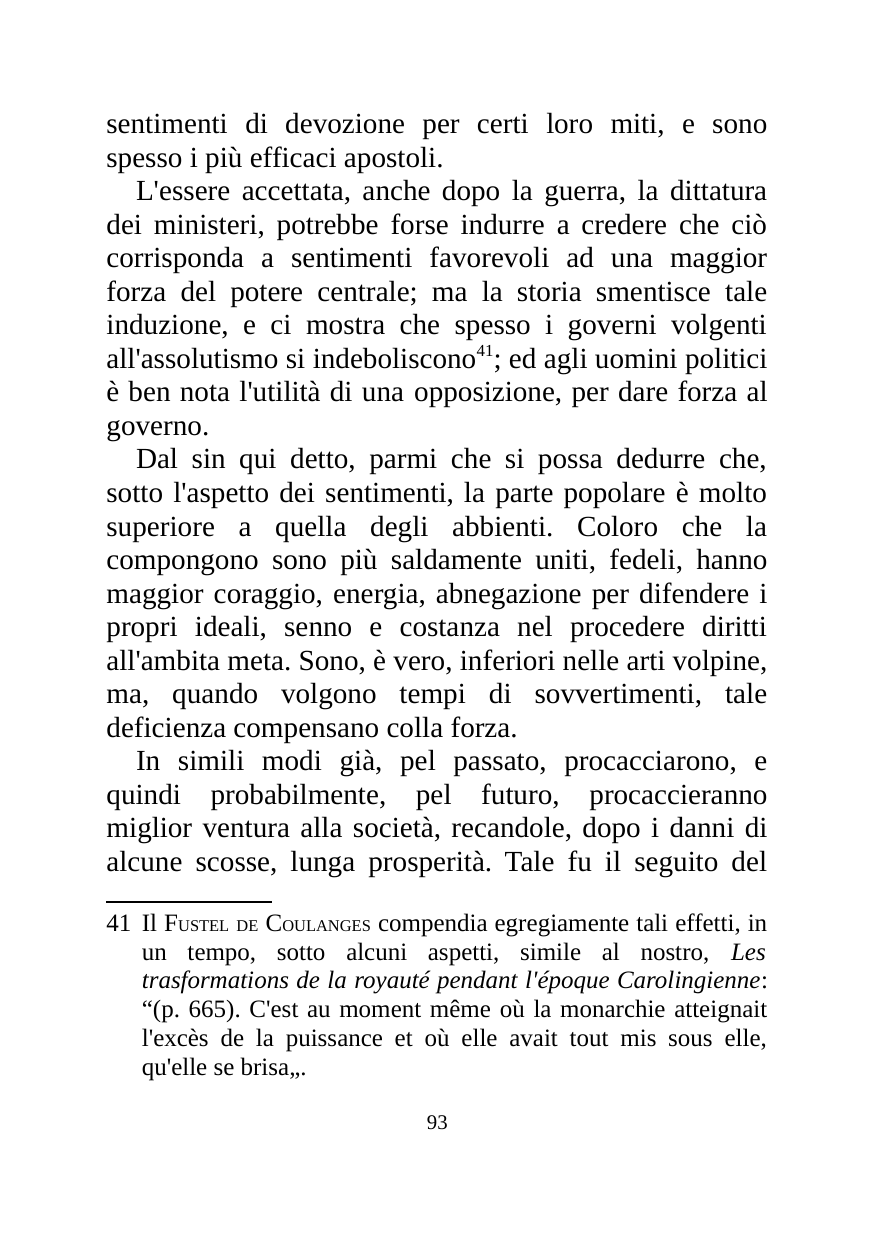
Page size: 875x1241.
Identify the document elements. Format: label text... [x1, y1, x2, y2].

text L'essere accettata, anche dopo la guerra, la dittatura dei ministeri, potrebbe forse indurre a credere che ciò corrisponda a sentimenti favorevoli ad una maggior forza del potere centrale; ma la storia smentisce tale induzione, e ci mostra che spesso i governi volgenti all'assolutismo si indeboliscono; ed agli uomini politici è ben nota l'utilità di una opposizione, per dare forza al governo. [106, 173, 768, 442]
text Dal sin qui detto, parmi che si possa dedurre che, sotto l'aspetto dei sentimenti, la parte popolare è molto superiore a quella degli abbienti. Coloro che la compongono sono più saldamente uniti, fedeli, hanno maggior coraggio, energia, abnegazione per difendere i propri ideali, senno e costanza nel procedere diritti all'ambita meta. Sono, è vero, inferiori nelle arti volpine, ma, quando volgono tempi di sovvertimenti, tale deficienza compensano colla forza. [106, 442, 768, 743]
text sentimenti di devozione per certi loro miti, e sono spesso i più efficaci apostoli. [106, 106, 768, 173]
text In simili modi già, pel passato, procacciarono, e quindi probabilmente, pel futuro, procaccieranno miglior ventura alla società, recandole, dopo i danni di alcune scosse, lunga prosperità. Tale fu il seguito del [106, 743, 768, 878]
text Il Fustel de Coulanges compendia egregiamente tali effetti, in un tempo, sotto alcuni aspetti, simile al nostro, Les trasformations de la royauté pendant l'époque Carolingienne: “(p. 665). C'est au moment même où la monarchie atteignait l'excès de la puissance et où elle avait tout mis sous elle, qu'elle se brisa„. [106, 908, 768, 1080]
